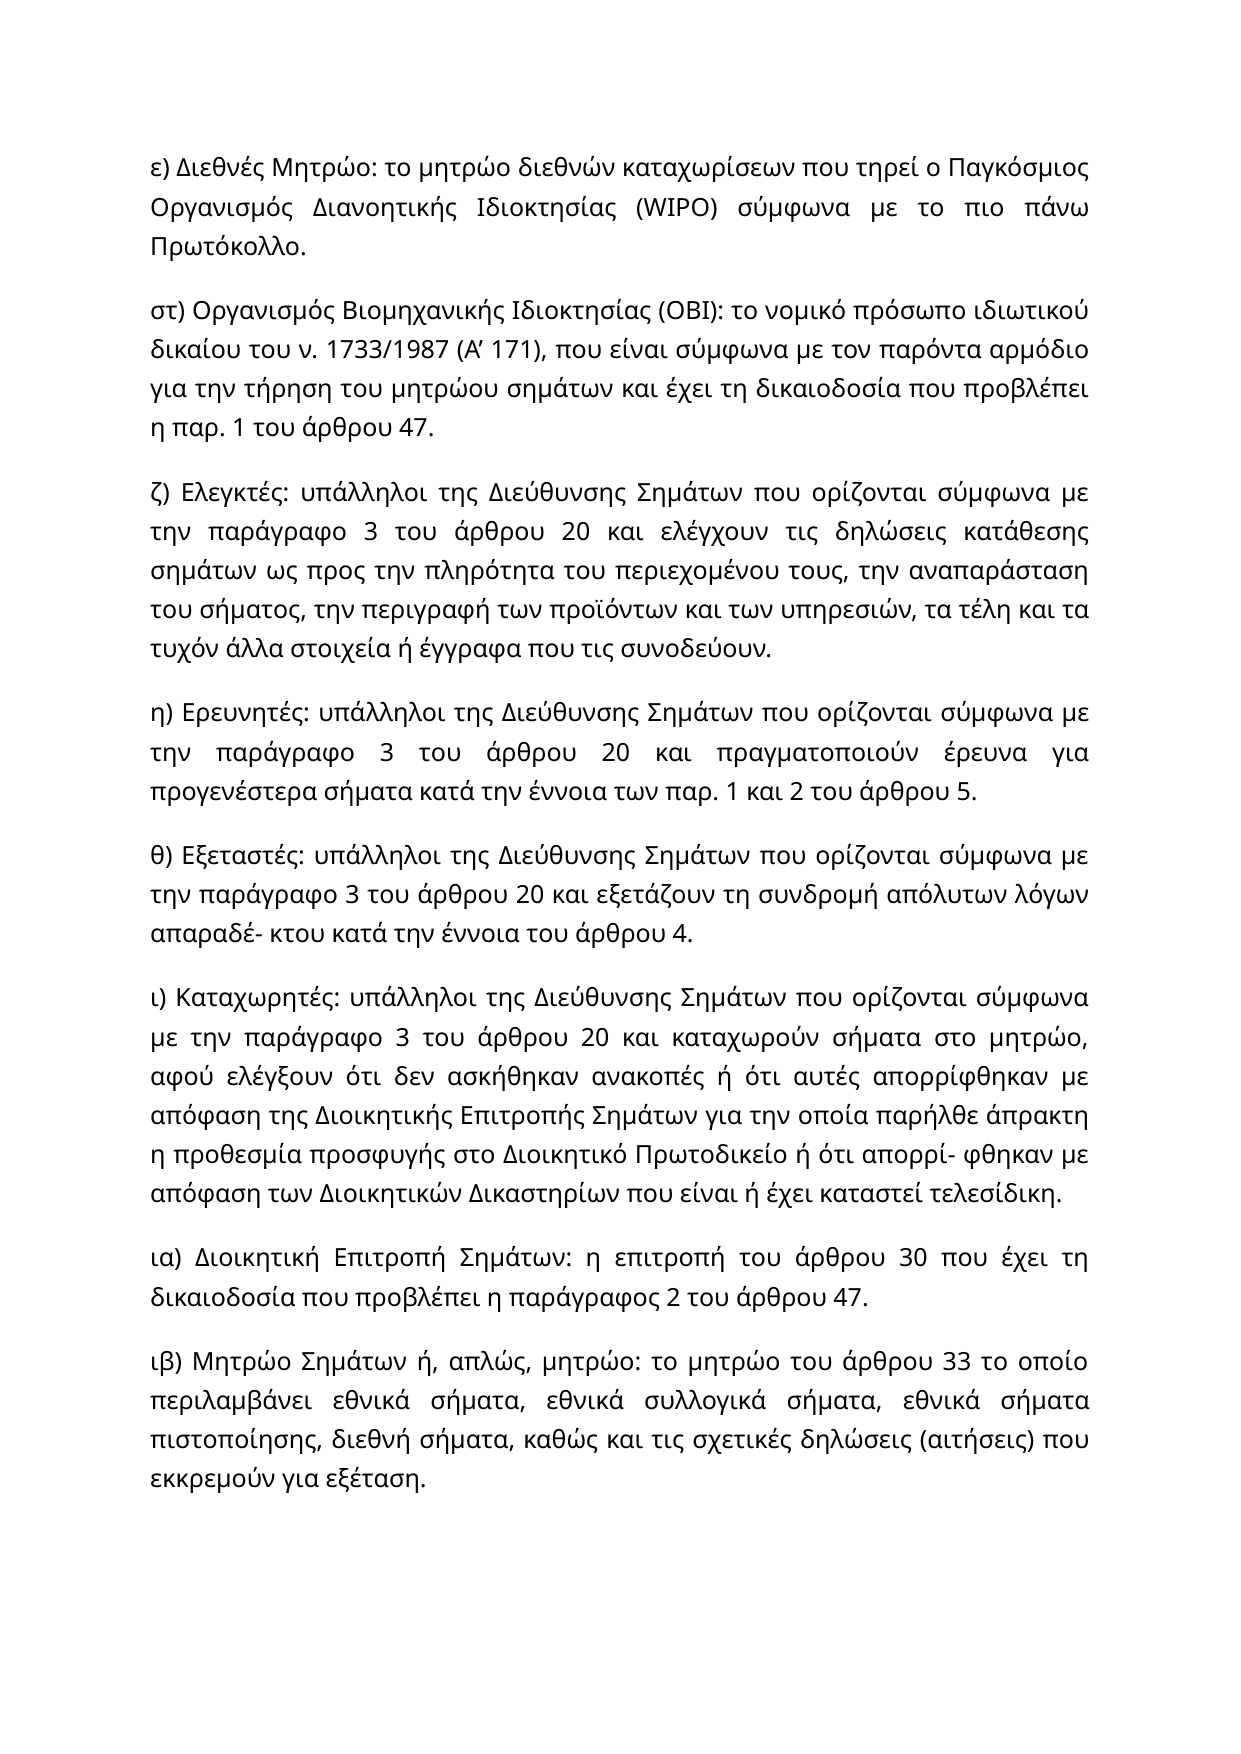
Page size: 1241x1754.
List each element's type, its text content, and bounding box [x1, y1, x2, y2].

text ζ) Ελεγκτές: υπάλληλοι της Διεύθυνσης Σημάτων που ορίζονται σύμφωνα με την παράγραφο 3 του άρθρου 20 και ελέγχουν τις δηλώσεις κατάθεσης σημάτων ως προς την πληρότητα του περιεχομένου τους, την αναπαράσταση του σήματος, την περιγραφή των προϊόντων και των υπηρεσιών, τα τέλη και τα τυχόν άλλα στοιχεία ή έγγραφα που τις συνοδεύουν. [150, 474, 1090, 665]
text ια) Διοικητική Επιτροπή Σημάτων: η επιτροπή του άρθρου 30 που έχει τη δικαιοδοσία που προβλέπει η παράγραφος 2 του άρθρου 47. [150, 1240, 1090, 1313]
text θ) Εξεταστές: υπάλληλοι της Διεύθυνσης Σημάτων που ορίζονται σύμφωνα με την παράγραφο 3 του άρθρου 20 και εξετάζουν τη συνδρομή απόλυτων λόγων απαραδέ- κτου κατά την έννοια του άρθρου 4. [150, 837, 1090, 950]
text ιβ) Μητρώο Σημάτων ή, απλώς, μητρώο: το μητρώο του άρθρου 33 το οποίο περιλαμβάνει εθνικά σήματα, εθνικά συλλογικά σήματα, εθνικά σήματα πιστοποίησης, διεθνή σήματα, καθώς και τις σχετικές δηλώσεις (αιτήσεις) που εκκρεμούν για εξέταση. [150, 1343, 1090, 1495]
text στ) Οργανισμός Βιομηχανικής Ιδιοκτησίας (ΟΒΙ): το νομικό πρόσωπο ιδιωτικού δικαίου του ν. 1733/1987 (Α’ 171), που είναι σύμφωνα με τον παρόντα αρμόδιο για την τήρηση του μητρώου σημάτων και έχει τη δικαιοδοσία που προβλέπει η παρ. 1 του άρθρου 47. [150, 292, 1090, 444]
text ι) Καταχωρητές: υπάλληλοι της Διεύθυνσης Σημάτων που ορίζονται σύμφωνα με την παράγραφο 3 του άρθρου 20 και καταχωρούν σήματα στο μητρώο, αφού ελέγξουν ότι δεν ασκήθηκαν ανακοπές ή ότι αυτές απορρίφθηκαν με απόφαση της Διοικητικής Επιτροπής Σημάτων για την οποία παρήλθε άπρακτη η προθεσμία προσφυγής στο Διοικητικό Πρωτοδικείο ή ότι απορρί- φθηκαν με απόφαση των Διοικητικών Δικαστηρίων που είναι ή έχει καταστεί τελεσίδικη. [150, 980, 1090, 1210]
text ε) Διεθνές Μητρώο: το μητρώο διεθνών καταχωρίσεων που τηρεί ο Παγκόσμιος Οργανισμός Διανοητικής Ιδιοκτησίας (WIPO) σύμφωνα με το πιο πάνω Πρωτόκολλο. [150, 150, 1090, 262]
text η) Ερευνητές: υπάλληλοι της Διεύθυνσης Σημάτων που ορίζονται σύμφωνα με την παράγραφο 3 του άρθρου 20 και πραγματοποιούν έρευνα για προγενέστερα σήματα κατά την έννοια των παρ. 1 και 2 του άρθρου 5. [150, 695, 1090, 807]
